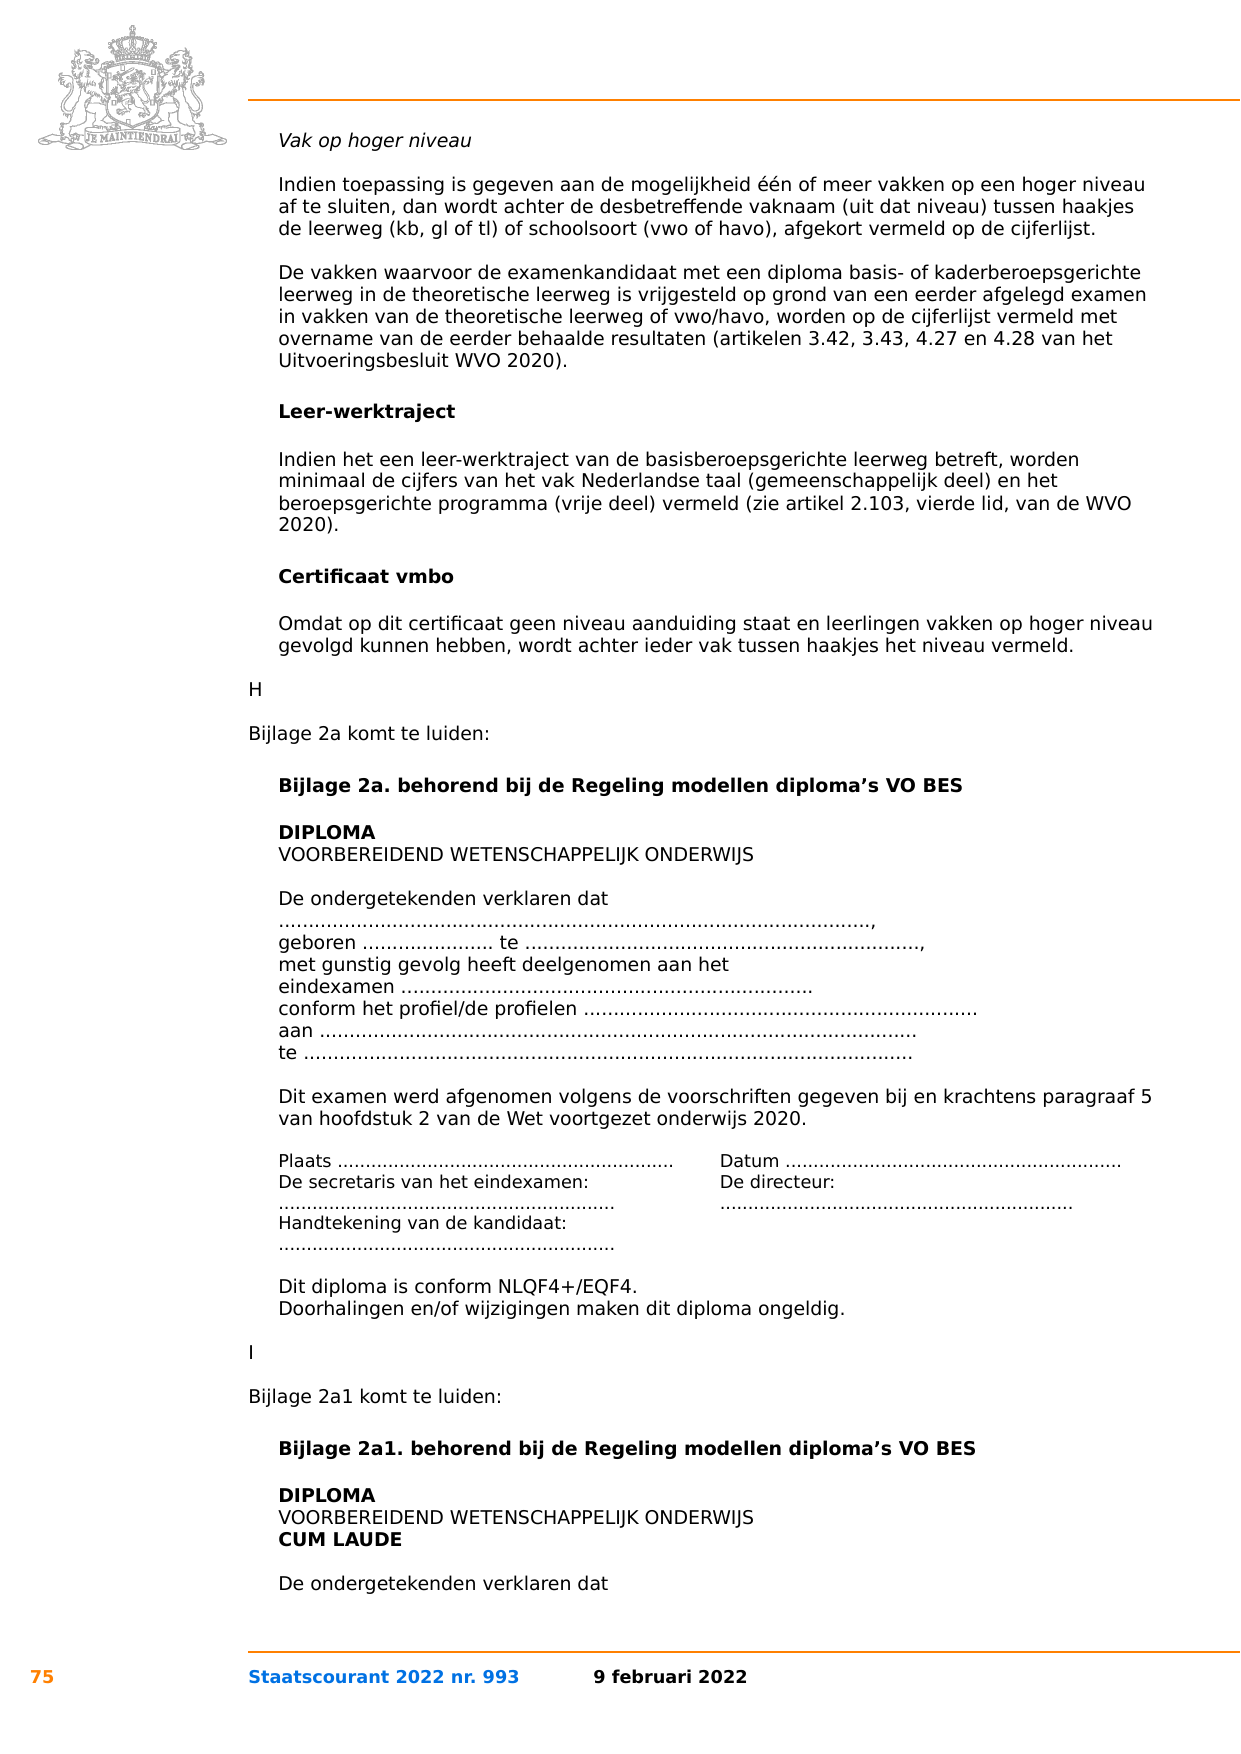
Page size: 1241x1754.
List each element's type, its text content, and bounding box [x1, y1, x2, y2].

text ..................................................................................................., [278, 910, 1163, 932]
text conform het profiel/de profielen .................................................................. [278, 998, 1163, 1020]
text VOORBEREIDEND WETENSCHAPPELIJK ONDERWIJS [278, 844, 1163, 866]
text De ondergetekenden verklaren dat [278, 888, 1163, 910]
text met gunstig gevolg heeft deelgenomen aan het eindexamen ..................................................................... [278, 954, 1163, 998]
table_header Plaats ............................................................ [278, 1151, 713, 1172]
text Doorhalingen en/of wijzigingen maken dit diploma ongeldig. [278, 1298, 1163, 1320]
subtitle Leer-werktraject [278, 401, 1163, 423]
text Indien toepassing is gegeven aan de mogelijkheid één of meer vakken op een hoger niveau af te sluiten, dan wordt achter de desbetreffende vaknaam (uit dat niveau) tussen haakjes de leerweg (kb, gl of tl) of schoolsoort (vwo of havo), afgekort vermeld op de cijferlijst. [278, 174, 1163, 240]
text DIPLOMA [278, 822, 1163, 844]
text Indien het een leer-werktraject van de basisberoepsgerichte leerweg betreft, worden minimaal de cijfers van het vak Nederlandse taal (gemeenschappelijk deel) en het beroepsgerichte programma (vrije deel) vermeld (zie artikel 2.103, vierde lid, van de WVO 2020). [278, 448, 1163, 536]
text DIPLOMA [278, 1485, 1163, 1507]
table_cell Handtekening van de kandidaat: ............................................................ [278, 1213, 713, 1254]
table_cell [714, 1213, 1163, 1254]
table_header Datum ............................................................ [714, 1151, 1163, 1172]
subtitle Certificaat vmbo [278, 566, 1163, 588]
subtitle Bijlage 2a1. behorend bij de Regeling modellen diploma’s VO BES [278, 1438, 1163, 1460]
text Dit examen werd afgenomen volgens de voorschriften gegeven bij en krachtens paragraaf 5 van hoofdstuk 2 van de Wet voortgezet onderwijs 2020. [278, 1086, 1163, 1129]
text te ...................................................................................................... [278, 1042, 1163, 1064]
text De vakken waarvoor de examenkandidaat met een diploma basis- of kaderberoepsgerichte leerweg in de theoretische leerweg is vrijgesteld op grond van een eerder afgelegd examen in vakken van de theoretische leerweg of vwo/havo, worden op de cijferlijst vermeld met overname van de eerder behaalde resultaten (artikelen 3.42, 3.43, 4.27 en 4.28 van het Uitvoeringsbesluit WVO 2020). [278, 262, 1163, 371]
table_cell De directeur: ............................................................... [714, 1172, 1163, 1213]
text Bijlage 2a1 komt te luiden: [248, 1386, 1163, 1408]
text Omdat op dit certificaat geen niveau aanduiding staat en leerlingen vakken op hoger niveau gevolgd kunnen hebben, wordt achter ieder vak tussen haakjes het niveau vermeld. [278, 613, 1163, 657]
text I [248, 1342, 1163, 1364]
text De ondergetekenden verklaren dat [278, 1573, 1163, 1595]
text CUM LAUDE [278, 1529, 1163, 1551]
text Bijlage 2a komt te luiden: [248, 723, 1163, 745]
text aan .................................................................................................... [278, 1020, 1163, 1042]
text VOORBEREIDEND WETENSCHAPPELIJK ONDERWIJS [278, 1507, 1163, 1529]
subtitle Bijlage 2a. behorend bij de Regeling modellen diploma’s VO BES [278, 775, 1163, 797]
text H [248, 679, 1163, 701]
picture [38, 25, 227, 150]
text Dit diploma is conform NLQF4+/EQF4. [278, 1276, 1163, 1298]
subtitle Vak op hoger niveau [278, 130, 1163, 152]
text geboren ...................... te .................................................................., [278, 932, 1163, 954]
table_cell De secretaris van het eindexamen: ............................................................ [278, 1172, 713, 1213]
